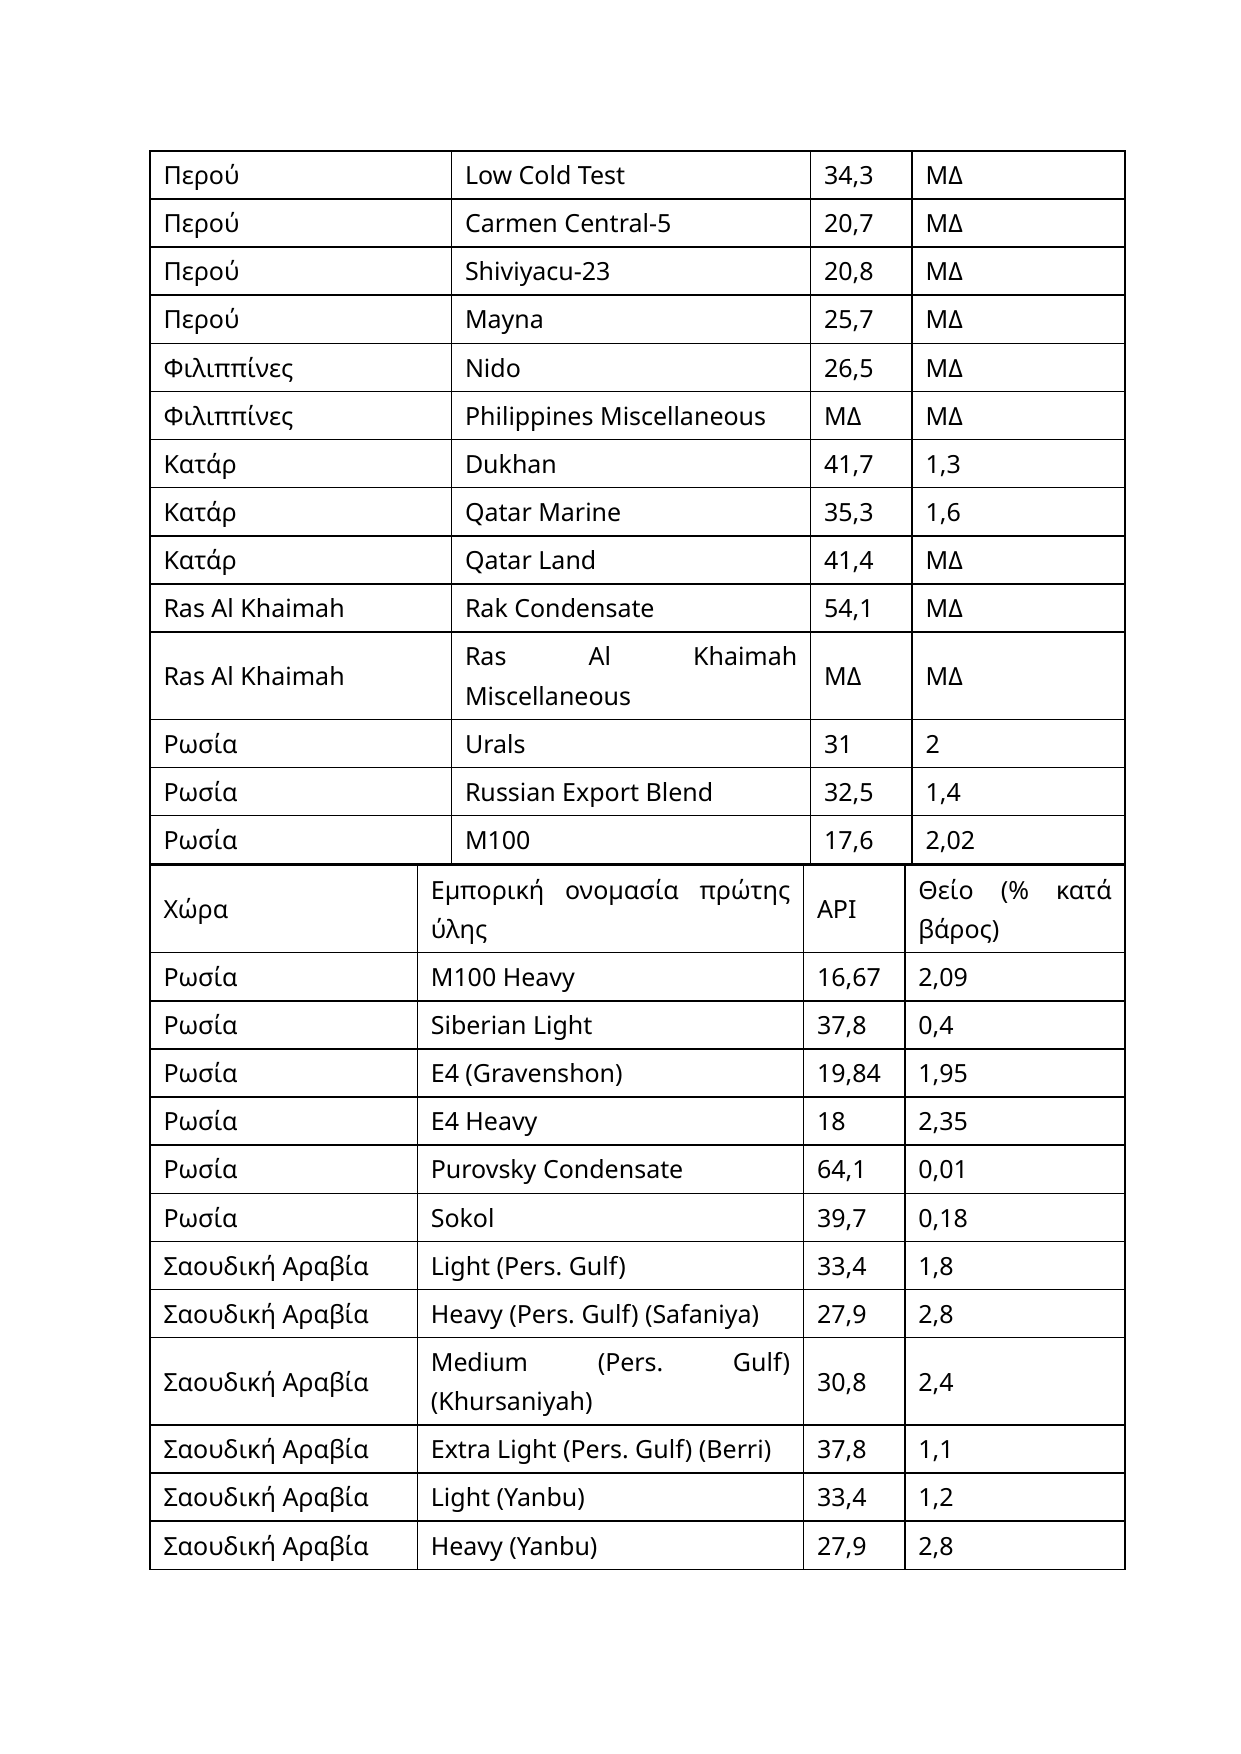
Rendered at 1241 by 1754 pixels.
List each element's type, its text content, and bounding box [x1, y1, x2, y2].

table_cell Περού [151, 248, 451, 294]
table_cell ΜΔ [913, 633, 1124, 718]
table_cell Σαουδική Αραβία [151, 1426, 417, 1472]
table_cell Σαουδική Αραβία [151, 1474, 417, 1520]
table_cell 2,09 [906, 953, 1124, 1000]
table_cell 33,4 [804, 1474, 904, 1520]
table_cell ΜΔ [913, 200, 1124, 246]
table_cell ΜΔ [913, 537, 1124, 583]
table_cell Ρωσία [151, 1002, 417, 1048]
table_cell Dukhan [452, 440, 810, 487]
table_cell ΜΔ [811, 392, 911, 439]
table_cell Ρωσία [151, 816, 451, 863]
table_cell Σαουδική Αραβία [151, 1242, 417, 1289]
table_cell Κατάρ [151, 440, 451, 487]
table_cell Urals [452, 720, 810, 767]
table_cell E4 (Gravenshon) [418, 1050, 803, 1096]
table_cell Mayna [452, 296, 810, 342]
table_cell 20,8 [811, 248, 911, 294]
table_cell ΜΔ [913, 152, 1124, 198]
table_header Εμπορική ονομασία πρώτης ύλης [418, 866, 803, 952]
table_cell M100 [452, 816, 810, 863]
table_cell Heavy (Yanbu) [418, 1522, 803, 1568]
table_cell Russian Export Blend [452, 768, 810, 815]
table_cell Nido [452, 344, 810, 391]
table_cell 34,3 [811, 152, 911, 198]
table_cell Qatar Land [452, 537, 810, 583]
table_cell Shiviyacu-23 [452, 248, 810, 294]
table_cell 25,7 [811, 296, 911, 342]
table_cell ΜΔ [913, 344, 1124, 391]
table_cell Ρωσία [151, 1050, 417, 1096]
table_header Θείο (% κατά βάρος) [906, 866, 1124, 952]
table_cell Low Cold Test [452, 152, 810, 198]
table_cell Περού [151, 200, 451, 246]
table_cell Περού [151, 152, 451, 198]
table_cell Light (Yanbu) [418, 1474, 803, 1520]
table_cell M100 Heavy [418, 953, 803, 1000]
table_cell ΜΔ [913, 296, 1124, 342]
table_cell 1,8 [906, 1242, 1124, 1289]
table_cell 2,02 [913, 816, 1124, 863]
table_cell Κατάρ [151, 488, 451, 535]
table_cell 1,1 [906, 1426, 1124, 1472]
table_cell Extra Light (Pers. Gulf) (Berri) [418, 1426, 803, 1472]
table_cell Κατάρ [151, 537, 451, 583]
table_cell 54,1 [811, 585, 911, 631]
table_cell Σαουδική Αραβία [151, 1338, 417, 1424]
table_cell 20,7 [811, 200, 911, 246]
table_cell 37,8 [804, 1426, 904, 1472]
table_cell Ρωσία [151, 953, 417, 1000]
table_cell 41,4 [811, 537, 911, 583]
table_header API [804, 866, 904, 952]
table_cell 35,3 [811, 488, 911, 535]
table_cell 1,95 [906, 1050, 1124, 1096]
table_cell Medium (Pers. Gulf) (Khursaniyah) [418, 1338, 803, 1424]
table_cell 64,1 [804, 1146, 904, 1192]
table_cell 27,9 [804, 1522, 904, 1568]
table_cell Φιλιππίνες [151, 344, 451, 391]
table_cell 0,4 [906, 1002, 1124, 1048]
table_cell Siberian Light [418, 1002, 803, 1048]
table_cell 27,9 [804, 1290, 904, 1337]
table_cell Ρωσία [151, 1098, 417, 1144]
table_cell 30,8 [804, 1338, 904, 1424]
table_cell Ρωσία [151, 720, 451, 767]
table_cell 1,2 [906, 1474, 1124, 1520]
table_cell ΜΔ [913, 392, 1124, 439]
table_cell Heavy (Pers. Gulf) (Safaniya) [418, 1290, 803, 1337]
table_cell Σαουδική Αραβία [151, 1290, 417, 1337]
table_cell 17,6 [811, 816, 911, 863]
table_cell 0,18 [906, 1194, 1124, 1241]
table_cell Ρωσία [151, 1194, 417, 1241]
table_cell Περού [151, 296, 451, 342]
table_cell Ras Al Khaimah [151, 633, 451, 718]
table_cell Sokol [418, 1194, 803, 1241]
table_cell Purovsky Condensate [418, 1146, 803, 1192]
table_cell 26,5 [811, 344, 911, 391]
table_cell E4 Heavy [418, 1098, 803, 1144]
table_cell Carmen Central-5 [452, 200, 810, 246]
table_cell 19,84 [804, 1050, 904, 1096]
table_cell Σαουδική Αραβία [151, 1522, 417, 1568]
table_cell 1,4 [913, 768, 1124, 815]
table_cell Ras Al Khaimah [151, 585, 451, 631]
table_cell ΜΔ [811, 633, 911, 718]
table_cell Ρωσία [151, 1146, 417, 1192]
table_cell Philippines Miscellaneous [452, 392, 810, 439]
table_cell 0,01 [906, 1146, 1124, 1192]
table_cell ΜΔ [913, 248, 1124, 294]
table_cell ΜΔ [913, 585, 1124, 631]
table_cell 16,67 [804, 953, 904, 1000]
table_cell 37,8 [804, 1002, 904, 1048]
table_cell Qatar Marine [452, 488, 810, 535]
table_cell 1,6 [913, 488, 1124, 535]
table_cell Φιλιππίνες [151, 392, 451, 439]
table_cell 2,4 [906, 1338, 1124, 1424]
table_cell Ras Al Khaimah Miscellaneous [452, 633, 810, 718]
table_cell 33,4 [804, 1242, 904, 1289]
table_cell 2,8 [906, 1522, 1124, 1568]
table_cell 31 [811, 720, 911, 767]
table_cell 32,5 [811, 768, 911, 815]
table_cell 2,35 [906, 1098, 1124, 1144]
table_cell 18 [804, 1098, 904, 1144]
table_cell Rak Condensate [452, 585, 810, 631]
table_cell 2 [913, 720, 1124, 767]
table_cell 1,3 [913, 440, 1124, 487]
table_cell 41,7 [811, 440, 911, 487]
table_cell Light (Pers. Gulf) [418, 1242, 803, 1289]
table_cell Ρωσία [151, 768, 451, 815]
table_header Χώρα [151, 866, 417, 952]
table_cell 39,7 [804, 1194, 904, 1241]
table_cell 2,8 [906, 1290, 1124, 1337]
